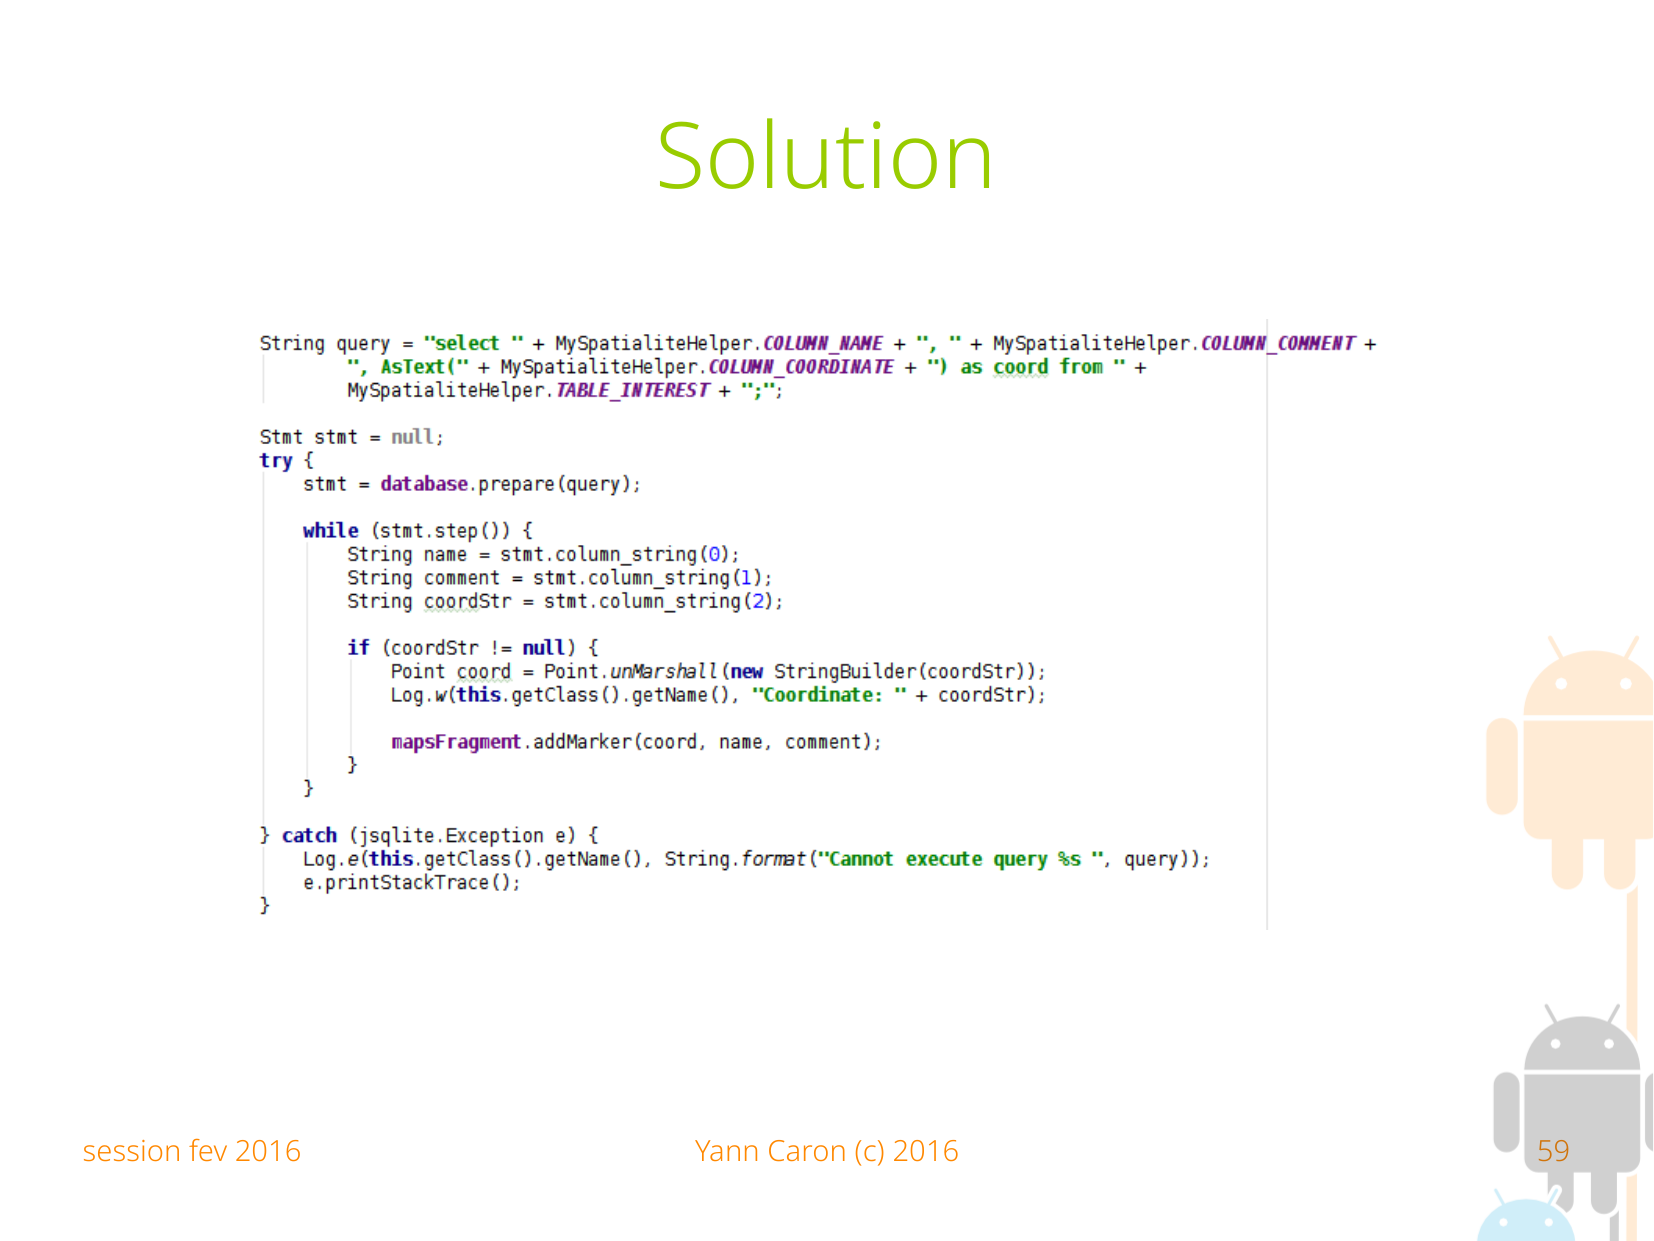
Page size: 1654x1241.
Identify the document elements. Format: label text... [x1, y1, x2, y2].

title Solution [82, 49, 1571, 257]
picture [240, 319, 1654, 1241]
